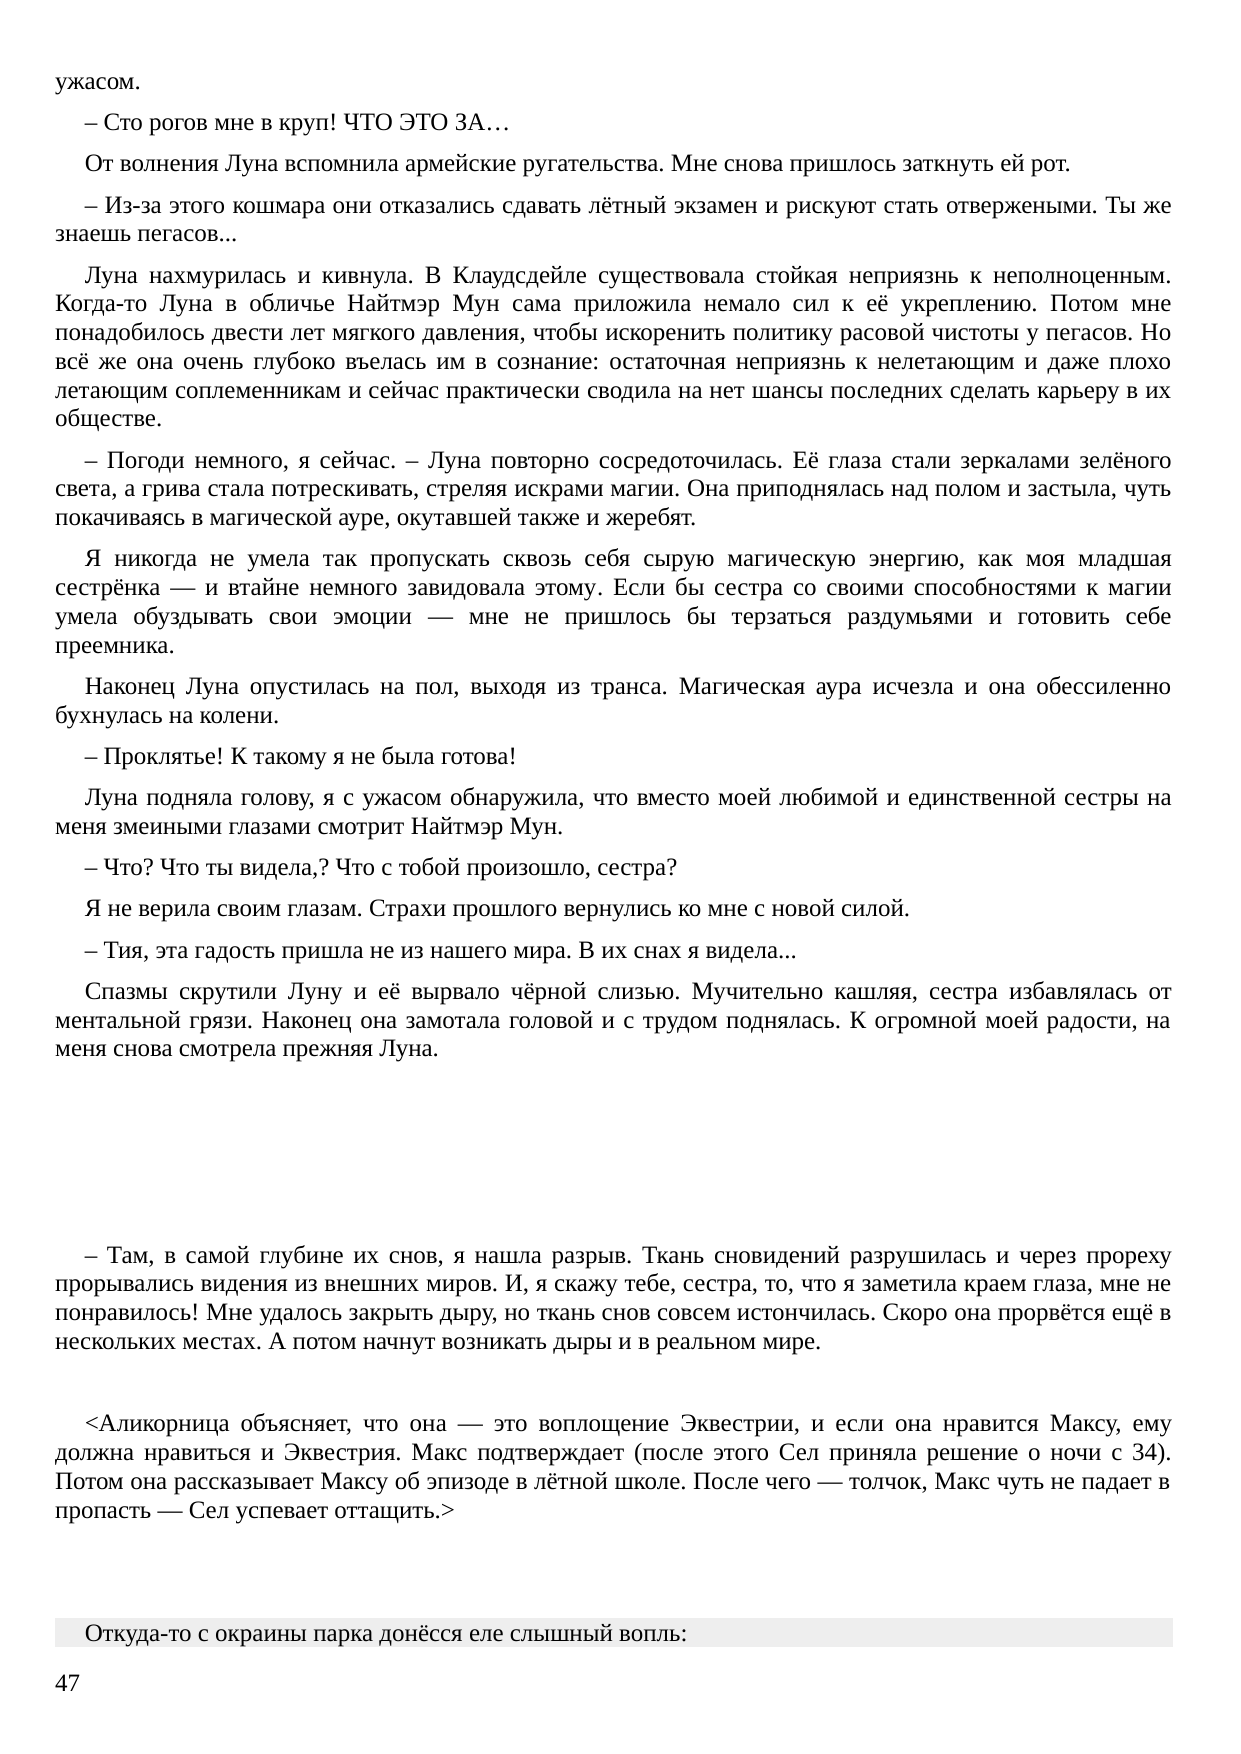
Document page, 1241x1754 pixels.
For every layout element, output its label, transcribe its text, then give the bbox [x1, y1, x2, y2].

text – Что? Что ты видела,? Что с тобой произошло, сестра? [55, 852, 1173, 881]
text Я никогда не умела так пропускать сквозь себя сырую магическую энергию, как моя младшая сестрёнка — и втайне немного завидовала этому. Если бы сестра со своими способностями к магии умела обуздывать свои эмоции — мне не пришлось бы терзаться раздумьями и готовить себе преемника. [55, 543, 1173, 658]
text – Там, в самой глубине их снов, я нашла разрыв. Ткань сновидений разрушилась и через прореху прорывались видения из внешних миров. И, я скажу тебе, сестра, то, что я заметила краем глаза, мне не понравилось! Мне удалось закрыть дыру, но ткань снов совсем истончилась. Скоро она прорвётся ещё в нескольких местах. А потом начнут возникать дыры и в реальном мире. [55, 1240, 1173, 1355]
text – Из-за этого кошмара они отказались сдавать лётный экзамен и рискуют стать отвержеными. Ты же знаешь пегасов... [55, 190, 1173, 247]
text Я не верила своим глазам. Страхи прошлого вернулись ко мне с новой силой. [55, 893, 1173, 922]
text – Погоди немного, я сейчас. – Луна повторно сосредоточилась. Её глаза стали зеркалами зелёного света, а грива стала потрескивать, стреляя искрами магии. Она приподнялась над полом и застыла, чуть покачиваясь в магической ауре, окутавшей также и жеребят. [55, 445, 1173, 531]
text Луна нахмурилась и кивнула. В Клаудсдейле существовала стойкая неприязнь к неполноценным. Когда-то Луна в обличье Найтмэр Мун сама приложила немало сил к её укреплению. Потом мне понадобилось двести лет мягкого давления, чтобы искоренить политику расовой чистоты у пегасов. Но всё же она очень глубоко въелась им в сознание: остаточная неприязнь к нелетающим и даже плохо летающим соплеменникам и сейчас практически сводила на нет шансы последних сделать карьеру в их обществе. [55, 260, 1173, 432]
text Спазмы скрутили Луну и её вырвало чёрной слизью. Мучительно кашляя, сестра избавлялась от ментальной грязи. Наконец она замотала головой и с трудом поднялась. К огромной моей радости, на меня снова смотрела прежняя Луна. [55, 976, 1173, 1062]
text – Сто рогов мне в круп! ЧТО ЭТО ЗА… [55, 107, 1173, 136]
text Луна подняла голову, я с ужасом обнаружила, что вместо моей любимой и единственной сестры на меня змеиными глазами смотрит Найтмэр Мун. [55, 782, 1173, 840]
text Откуда-то с окраины парка донёсся еле слышный вопль: [55, 1618, 1173, 1647]
text От волнения Луна вспомнила армейские ругательства. Мне снова пришлось заткнуть ей рот. [55, 148, 1173, 177]
text – Тия, эта гадость пришла не из нашего мира. В их снах я видела... [55, 935, 1173, 963]
text – Проклятье! К такому я не была готова! [55, 741, 1173, 770]
text ужасом. [55, 66, 1173, 95]
text <Аликорница объясняет, что она — это воплощение Эквестрии, и если она нравится Максу, ему должна нравиться и Эквестрия. Макс подтверждает (после этого Сел приняла решение о ночи с 34). Потом она рассказывает Максу об эпизоде в лётной школе. После чего — толчок, Макс чуть не падает в пропасть — Сел успевает оттащить.> [55, 1408, 1173, 1523]
text Наконец Луна опустилась на пол, выходя из транса. Магическая аура исчезла и она обессиленно бухнулась на колени. [55, 671, 1173, 728]
